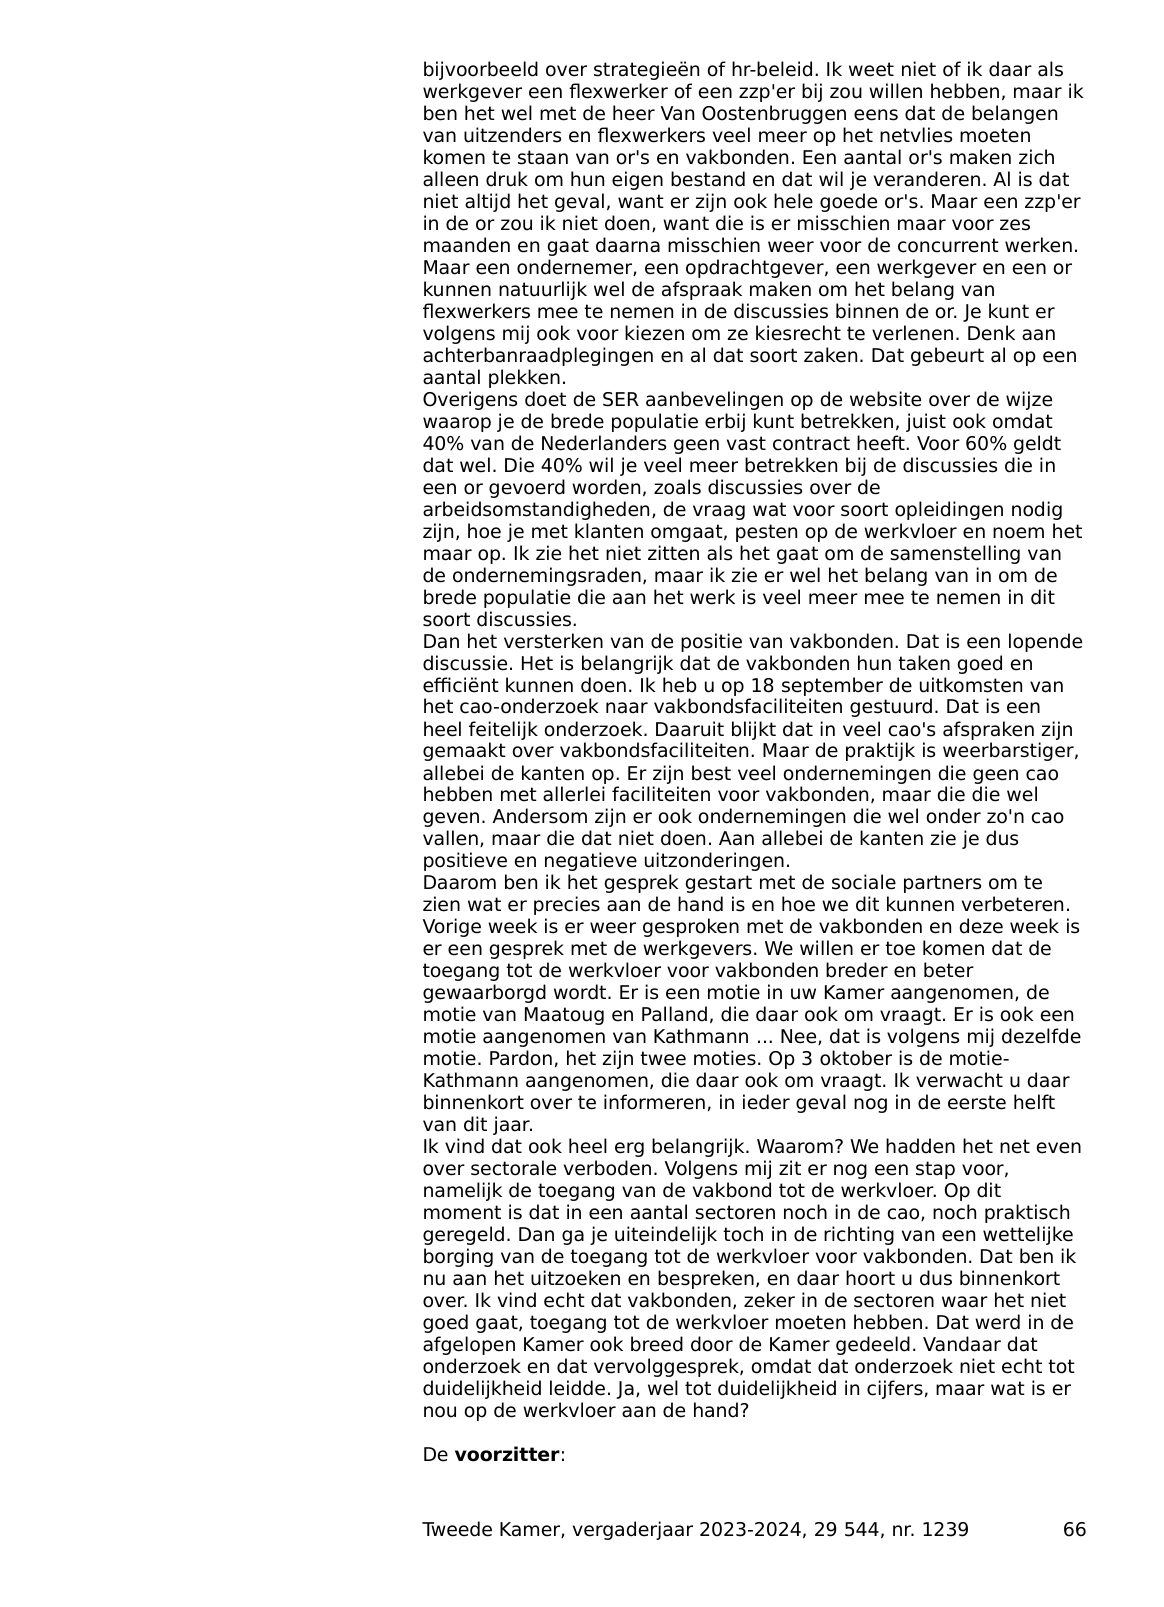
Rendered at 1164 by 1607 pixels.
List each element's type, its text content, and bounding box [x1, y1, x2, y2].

text Dan het versterken van de positie van vakbonden. Dat is een lopende discussie. Het is belangrijk dat de vakbonden hun taken goed en efficiënt kunnen doen. Ik heb u op 18 september de uitkomsten van het cao-onderzoek naar vakbondsfaciliteiten gestuurd. Dat is een heel feitelijk onderzoek. Daaruit blijkt dat in veel cao's afspraken zijn gemaakt over vakbondsfaciliteiten. Maar de praktijk is weerbarstiger, allebei de kanten op. Er zijn best veel ondernemingen die geen cao hebben met allerlei faciliteiten voor vakbonden, maar die die wel geven. Andersom zijn er ook ondernemingen die wel onder zo'n cao vallen, maar die dat niet doen. Aan allebei de kanten zie je dus positieve en negatieve uitzonderingen. [422, 631, 1087, 872]
text Ik vind dat ook heel erg belangrijk. Waarom? We hadden het net even over sectorale verboden. Volgens mij zit er nog een stap voor, namelijk de toegang van de vakbond tot de werkvloer. Op dit moment is dat in een aantal sectoren noch in de cao, noch praktisch geregeld. Dan ga je uiteindelijk toch in de richting van een wettelijke borging van de toegang tot de werkvloer voor vakbonden. Dat ben ik nu aan het uitzoeken en bespreken, en daar hoort u dus binnenkort over. Ik vind echt dat vakbonden, zeker in de sectoren waar het niet goed gaat, toegang tot de werkvloer moeten hebben. Dat werd in de afgelopen Kamer ook breed door de Kamer gedeeld. Vandaar dat onderzoek en dat vervolggesprek, omdat dat onderzoek niet echt tot duidelijkheid leidde. Ja, wel tot duidelijkheid in cijfers, maar wat is er nou op de werkvloer aan de hand? [422, 1136, 1087, 1422]
text Daarom ben ik het gesprek gestart met de sociale partners om te zien wat er precies aan de hand is en hoe we dit kunnen verbeteren. Vorige week is er weer gesproken met de vakbonden en deze week is er een gesprek met de werkgevers. We willen er toe komen dat de toegang tot de werkvloer voor vakbonden breder en beter gewaarborgd wordt. Er is een motie in uw Kamer aangenomen, de motie van Maatoug en Palland, die daar ook om vraagt. Er is ook een motie aangenomen van Kathmann ... Nee, dat is volgens mij dezelfde motie. Pardon, het zijn twee moties. Op 3 oktober is de motie-Kathmann aangenomen, die daar ook om vraagt. Ik verwacht u daar binnenkort over te informeren, in ieder geval nog in de eerste helft van dit jaar. [422, 872, 1087, 1136]
text bijvoorbeeld over strategieën of hr-beleid. Ik weet niet of ik daar als werkgever een flexwerker of een zzp'er bij zou willen hebben, maar ik ben het wel met de heer Van Oostenbruggen eens dat de belangen van uitzenders en flexwerkers veel meer op het netvlies moeten komen te staan van or's en vakbonden. Een aantal or's maken zich alleen druk om hun eigen bestand en dat wil je veranderen. Al is dat niet altijd het geval, want er zijn ook hele goede or's. Maar een zzp'er in de or zou ik niet doen, want die is er misschien maar voor zes maanden en gaat daarna misschien weer voor de concurrent werken. Maar een ondernemer, een opdrachtgever, een werkgever en een or kunnen natuurlijk wel de afspraak maken om het belang van flexwerkers mee te nemen in de discussies binnen de or. Je kunt er volgens mij ook voor kiezen om ze kiesrecht te verlenen. Denk aan achterbanraadplegingen en al dat soort zaken. Dat gebeurt al op een aantal plekken. [422, 59, 1087, 389]
text De voorzitter: [422, 1444, 1087, 1466]
text Overigens doet de SER aanbevelingen op de website over de wijze waarop je de brede populatie erbij kunt betrekken, juist ook omdat 40% van de Nederlanders geen vast contract heeft. Voor 60% geldt dat wel. Die 40% wil je veel meer betrekken bij de discussies die in een or gevoerd worden, zoals discussies over de arbeidsomstandigheden, de vraag wat voor soort opleidingen nodig zijn, hoe je met klanten omgaat, pesten op de werkvloer en noem het maar op. Ik zie het niet zitten als het gaat om de samenstelling van de ondernemingsraden, maar ik zie er wel het belang van in om de brede populatie die aan het werk is veel meer mee te nemen in dit soort discussies. [422, 389, 1087, 631]
